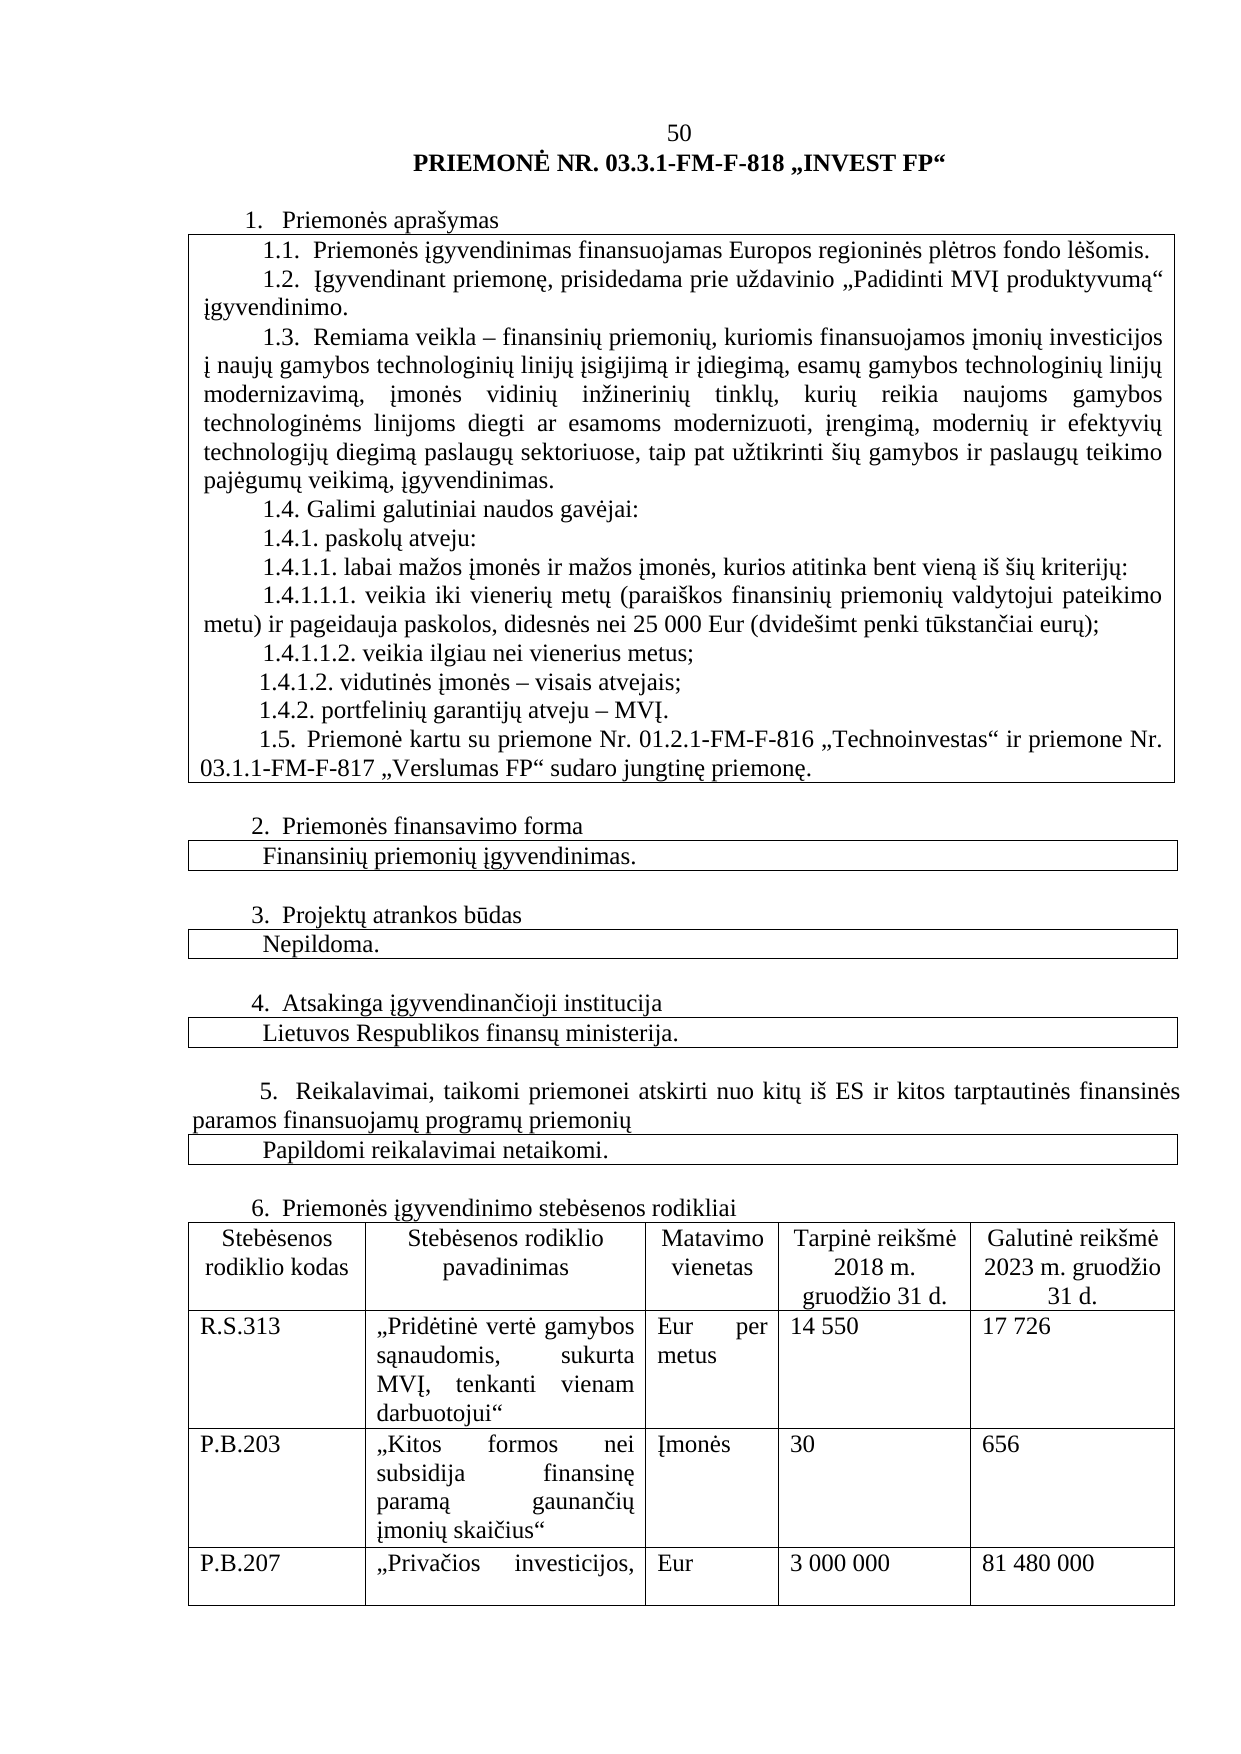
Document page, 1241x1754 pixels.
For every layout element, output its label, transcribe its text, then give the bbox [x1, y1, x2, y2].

table_cell P.B.203 [189, 1429, 365, 1547]
table_header Finansinių priemonių įgyvendinimas. [189, 841, 1177, 870]
table_header Lietuvos Respublikos finansų ministerija. [189, 1018, 1177, 1047]
table_cell R.S.313 [189, 1311, 365, 1428]
table_header Stebėsenos rodiklio kodas [189, 1223, 365, 1310]
table_header Nepildoma. [189, 930, 1177, 958]
table_header Matavimo vienetas [646, 1223, 778, 1310]
text 4. Atsakinga įgyvendinančioji institucija [251, 988, 1181, 1017]
table_cell 1.3. Remiama veikla – finansinių priemonių, kuriomis finansuojamos įmonių investicijos į naujų gamybos technologinių linijų įsigijimą ir įdiegimą, esamų gamybos technologinių linijų modernizavimą, įmonės vidinių inžinerinių tinklų, kurių reikia naujoms gamybos technologinėms linijoms diegti ar esamoms modernizuoti, įrengimą, modernių ir efektyvių technologijų diegimą paslaugų sektoriuose, taip pat užtikrinti šių gamybos ir paslaugų teikimo pajėgumų veikimą, įgyvendinimas. 1.4. Galimi galutiniai naudos gavėjai: 1.4.1. paskolų atveju: 1.4.1.1. labai mažos įmonės ir mažos įmonės, kurios atitinka bent vieną iš šių kriterijų: 1.4.1.1.1. veikia iki vienerių metų (paraiškos finansinių priemonių valdytojui pateikimo metu) ir pageidauja paskolos, didesnės nei 25 000 Eur (dvidešimt penki tūkstančiai eurų); 1.4.1.1.2. veikia ilgiau nei vienerius metus; 1.4.1.2. vidutinės įmonės – visais atvejais; 1.4.2. portfelinių garantijų atveju – MVĮ. 1.5. Priemonė kartu su priemone Nr. 01.2.1-FM-F-816 „Technoinvestas“ ir priemone Nr. 03.1.1-FM-F-817 „Verslumas FP“ sudaro jungtinę priemonę. [189, 322, 1174, 782]
table_cell 14 550 [779, 1311, 970, 1428]
table_cell 17 726 [971, 1311, 1174, 1428]
table_header 1.1. Priemonės įgyvendinimas finansuojamas Europos regioninės plėtros fondo lėšomis. [189, 235, 1174, 264]
table_header Papildomi reikalavimai netaikomi. [189, 1135, 1177, 1164]
table_cell 3 000 000 [779, 1548, 970, 1605]
text 5. Reikalavimai, taikomi priemonei atskirti nuo kitų iš ES ir kitos tarptautinės finansinės paramos finansuojamų programų priemonių [192, 1076, 1181, 1134]
table_header Galutinė reikšmė 2023 m. gruodžio 31 d. [971, 1223, 1174, 1310]
table_header Tarpinė reikšmė 2018 m. gruodžio 31 d. [779, 1223, 970, 1310]
table_cell „Privačios investicijos, [366, 1548, 645, 1605]
text 3. Projektų atrankos būdas [251, 900, 1181, 928]
table_cell Eur per metus [646, 1311, 778, 1428]
text 2. Priemonės finansavimo forma [251, 811, 1181, 840]
text 1. Priemonės aprašymas [244, 205, 1181, 234]
table_cell Eur [646, 1548, 778, 1605]
table_cell 1.2. Įgyvendinant priemonę, prisidedama prie uždavinio „Padidinti MVĮ produktyvumą“ įgyvendinimo. [189, 264, 1174, 322]
table_cell P.B.207 [189, 1548, 365, 1605]
table_cell 30 [779, 1429, 970, 1547]
table_header Stebėsenos rodiklio pavadinimas [366, 1223, 645, 1310]
table_cell 656 [971, 1429, 1174, 1547]
text PRIEMONĖ NR. 03.3.1-FM-F-818 „Invest FP“ [177, 148, 1181, 176]
table_cell Įmonės [646, 1429, 778, 1547]
table_cell „Kitos formos nei subsidija finansinę paramą gaunančių įmonių skaičius“ [366, 1429, 645, 1547]
text 6. Priemonės įgyvendinimo stebėsenos rodikliai [251, 1193, 1181, 1222]
table_cell 81 480 000 [971, 1548, 1174, 1605]
table_cell „Pridėtinė vertė gamybos sąnaudomis, sukurta MVĮ, tenkanti vienam darbuotojui“ [366, 1311, 645, 1428]
